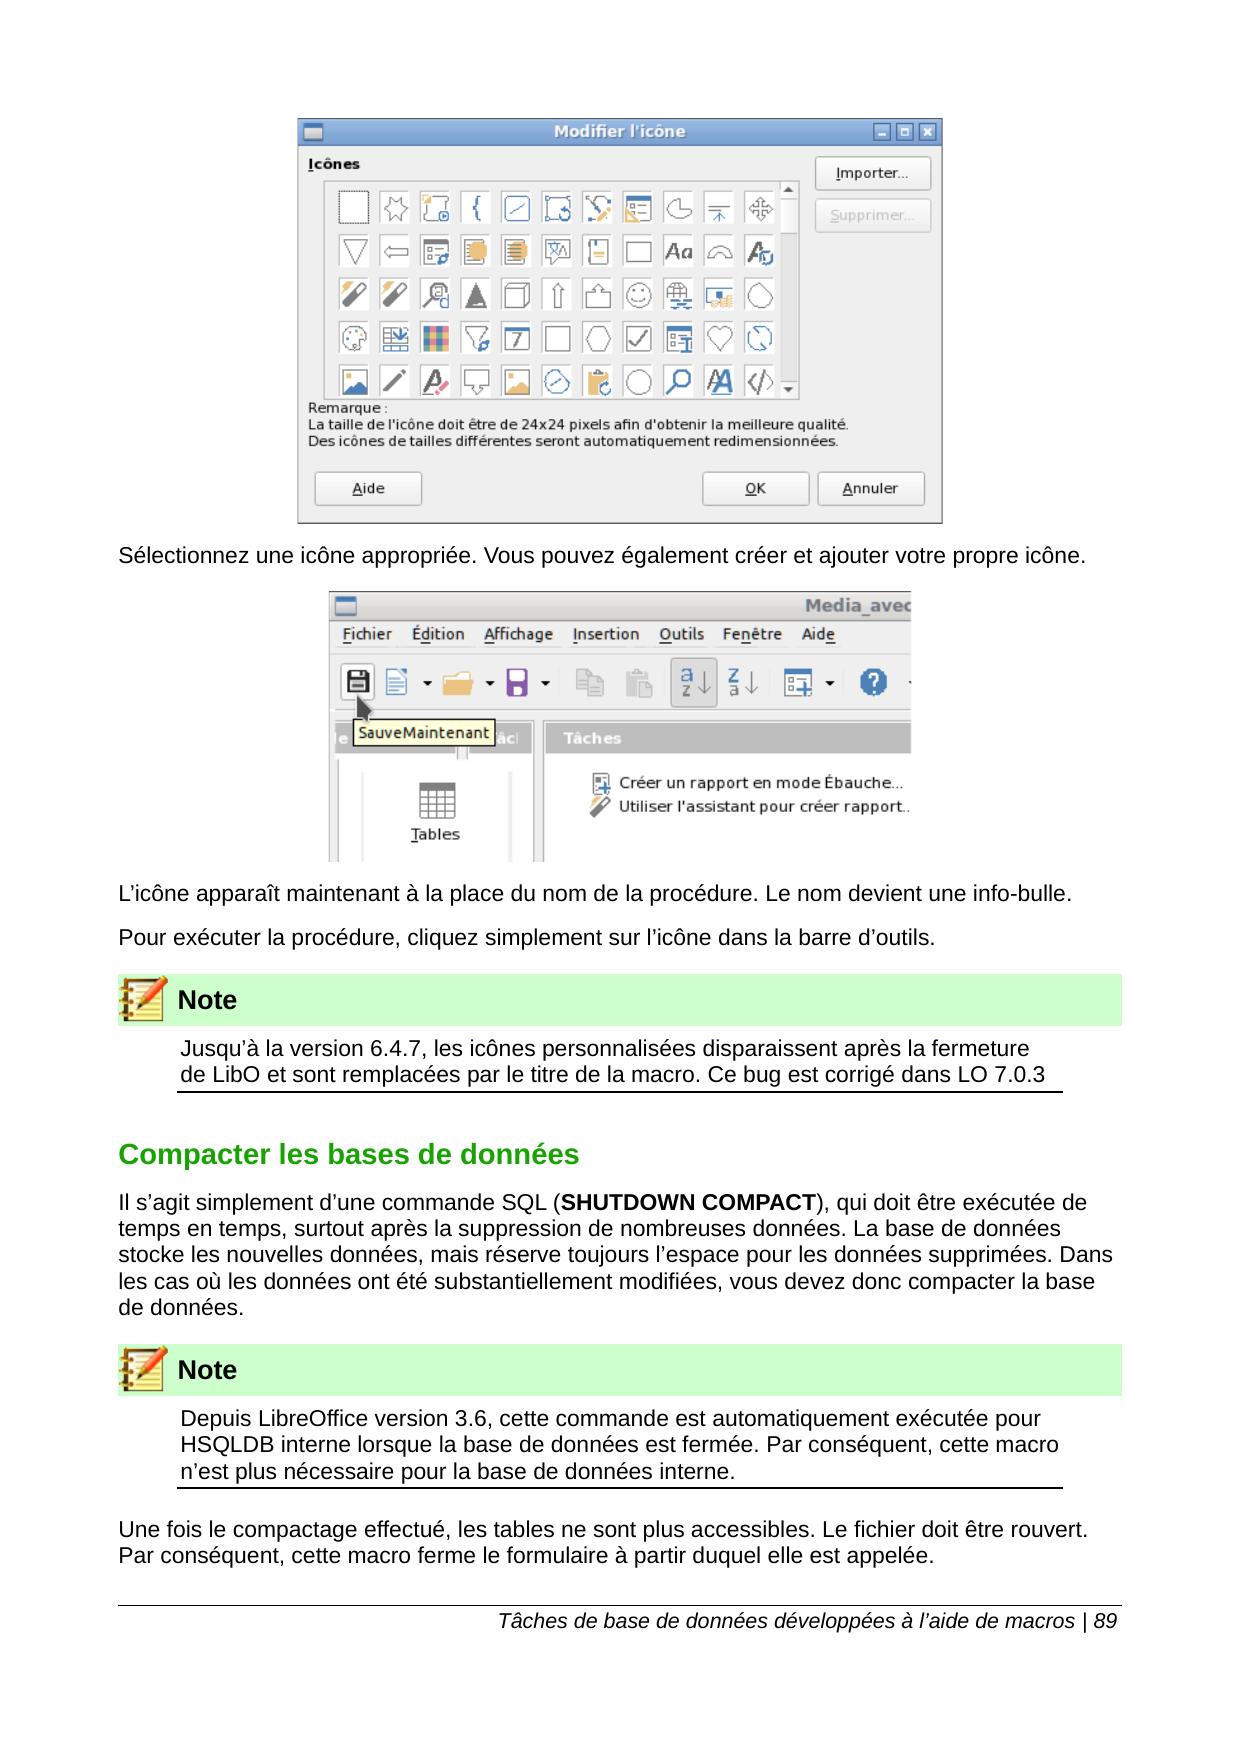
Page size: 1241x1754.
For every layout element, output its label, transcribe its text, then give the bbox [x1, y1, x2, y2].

text Pour exécuter la procédure, cliquez simplement sur l’icône dans la barre d’outils. [118, 924, 1122, 950]
subtitle Compacter les bases de données [118, 1137, 1122, 1171]
text Une fois le compactage effectué, les tables ne sont plus accessibles. Le fichier doit être rouvert. Par conséquent, cette macro ferme le formulaire à partir duquel elle est appelée. [118, 1516, 1122, 1569]
list Note [118, 1344, 1122, 1396]
list Note [118, 974, 1122, 1026]
text L’icône apparaît maintenant à la place du nom de la procédure. Le nom devient une info-bulle. [118, 880, 1122, 906]
text Il s’agit simplement d’une commande SQL (SHUTDOWN COMPACT), qui doit être exécutée de temps en temps, surtout après la suppression de nombreuses données. La base de données stocke les nouvelles données, mais réserve toujours l’espace pour les données supprimées. Dans les cas où les données ont été substantiellement modifiées, vous devez donc compacter la base de données. [118, 1188, 1122, 1320]
picture [119, 974, 170, 1025]
text Sélectionnez une icône appropriée. Vous pouvez également créer et ajouter votre propre icône. [118, 542, 1122, 568]
picture [297, 118, 943, 524]
picture [119, 1344, 170, 1395]
text Jusqu’à la version 6.4.7, les icônes personnalisées disparaissent après la fermeture de LibO et sont remplacées par le titre de la macro. Ce bug est corrigé dans LO 7.0.3 [177, 1032, 1063, 1091]
text Depuis LibreOffice version 3.6, cette commande est automatiquement exécutée pour HSQLDB interne lorsque la base de données est fermée. Par conséquent, cette macro n’est plus nécessaire pour la base de données interne. [177, 1402, 1063, 1487]
